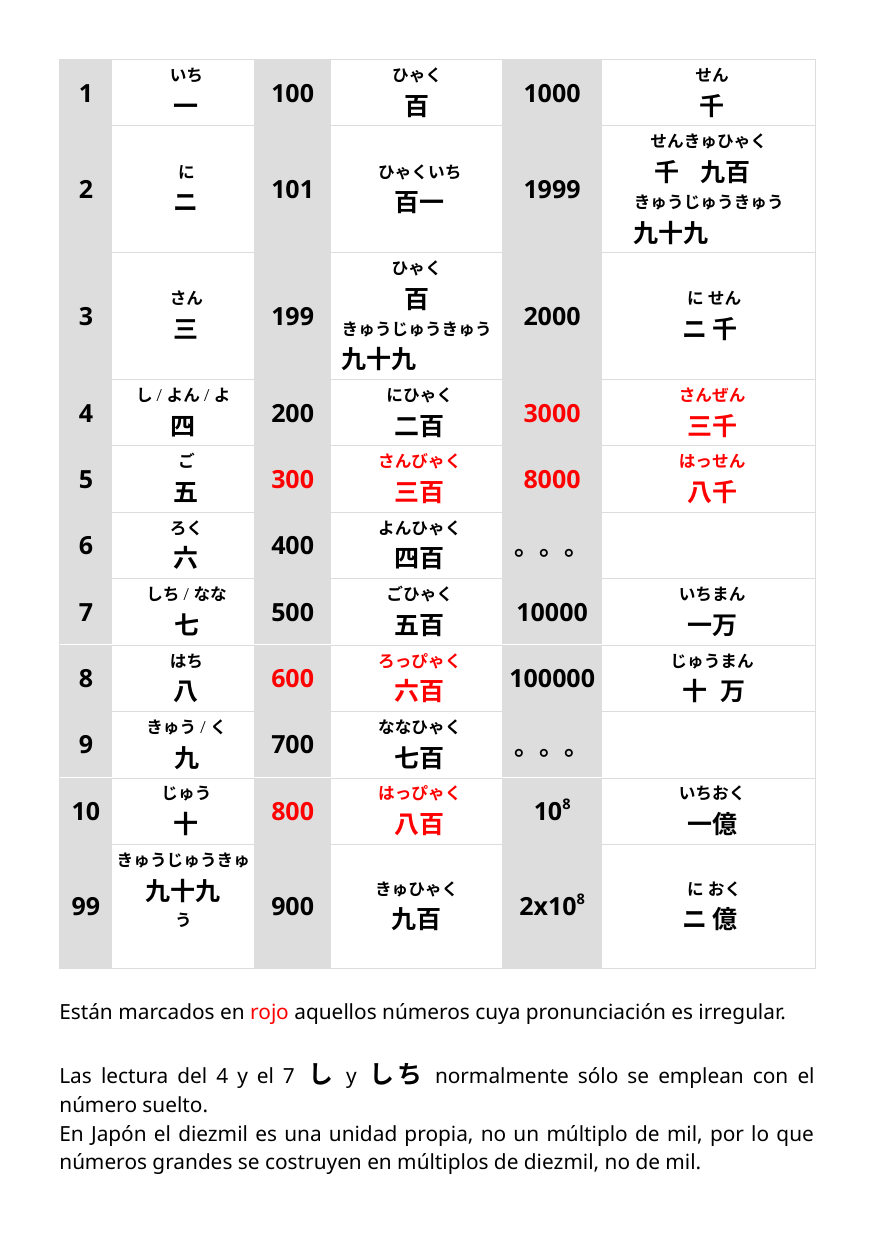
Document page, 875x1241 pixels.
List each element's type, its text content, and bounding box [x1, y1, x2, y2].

table_header 1000 [502, 60, 602, 125]
table_cell 108 [502, 779, 602, 844]
table_cell 8 [60, 646, 112, 711]
table_cell 千せん九百きゅひゃく九十九きゅうじゅうきゅう [602, 126, 815, 252]
table_cell 八はち [112, 646, 254, 711]
table_header 千せん [602, 60, 815, 125]
text Las lectura del 4 y el 7 し y しち normalmente sólo se emplean con el número suelto. [59, 1054, 815, 1119]
table_cell 2x108 [502, 845, 602, 968]
table_cell 三百さんびゃく [331, 446, 502, 512]
table_cell 3000 [502, 380, 602, 445]
table_cell 1999 [502, 126, 602, 252]
table_cell 5 [60, 446, 112, 512]
table_cell 三さん [112, 253, 254, 379]
table_cell 300 [254, 446, 331, 512]
text En Japón el diezmil es una unidad propia, no un múltiplo de mil, por lo que números grandes se costruyen en múltiplos de diezmil, no de mil. [59, 1119, 815, 1176]
table_cell 四百よんひゃく [331, 513, 502, 578]
table_cell 六ろく [112, 513, 254, 578]
table_header 1 [60, 60, 112, 125]
table_header 百ひゃく [331, 60, 502, 125]
table_cell 九百きゅひゃく [331, 845, 502, 968]
table_cell 199 [254, 253, 331, 379]
table_cell [602, 513, 815, 578]
table_header 一いち [112, 60, 254, 125]
table_cell 四し / よん / よ [112, 380, 254, 445]
table_cell 一万いちまん [602, 579, 815, 644]
table_cell 10000 [502, 579, 602, 644]
table_cell 4 [60, 380, 112, 445]
table_cell 。。。 [502, 712, 602, 777]
table_cell 十じゅう [112, 779, 254, 844]
table_cell 9 [60, 712, 112, 777]
table_cell 七しち / なな [112, 579, 254, 644]
table_cell 二百にひゃく [331, 380, 502, 445]
table_cell 一億いちおく [602, 779, 815, 844]
table_header 100 [254, 60, 331, 125]
table_cell 600 [254, 646, 331, 711]
table_cell 十じゅう万まん [602, 646, 815, 711]
table_cell 99 [60, 845, 112, 968]
table_cell 101 [254, 126, 331, 252]
table_cell ニに億おく [602, 845, 815, 968]
text Están marcados en rojo aquellos números cuya pronunciación es irregular. [59, 997, 815, 1026]
table_cell 100000 [502, 646, 602, 711]
table_cell 500 [254, 579, 331, 644]
table_cell 700 [254, 712, 331, 777]
table_cell 九きゅう / く [112, 712, 254, 777]
table_cell 7 [60, 579, 112, 644]
table_cell ニに千せん [602, 253, 815, 379]
table_cell 400 [254, 513, 331, 578]
table_cell 五ご [112, 446, 254, 512]
table_cell 三千さんぜん [602, 380, 815, 445]
table_cell 八百はっぴゃく [331, 779, 502, 844]
table_cell 8000 [502, 446, 602, 512]
table_cell 6 [60, 513, 112, 578]
table_cell 10 [60, 779, 112, 844]
table_cell 2 [60, 126, 112, 252]
table_cell 八千はっせん [602, 446, 815, 512]
table_cell 五百ごひゃく [331, 579, 502, 644]
table_cell 3 [60, 253, 112, 379]
table_cell 七百ななひゃく [331, 712, 502, 777]
table_cell 800 [254, 779, 331, 844]
table_cell 百一ひゃくいち [331, 126, 502, 252]
table_cell 200 [254, 380, 331, 445]
table_cell ニに [112, 126, 254, 252]
table_cell 2000 [502, 253, 602, 379]
table_cell 六百ろっぴゃく [331, 646, 502, 711]
table_cell 九十九きゅうじゅうきゅう [112, 845, 254, 968]
table_cell 900 [254, 845, 331, 968]
table_cell 百ひゃく九十九きゅうじゅうきゅう [331, 253, 502, 379]
table_cell [602, 712, 815, 777]
table_cell 。。。 [502, 513, 602, 578]
